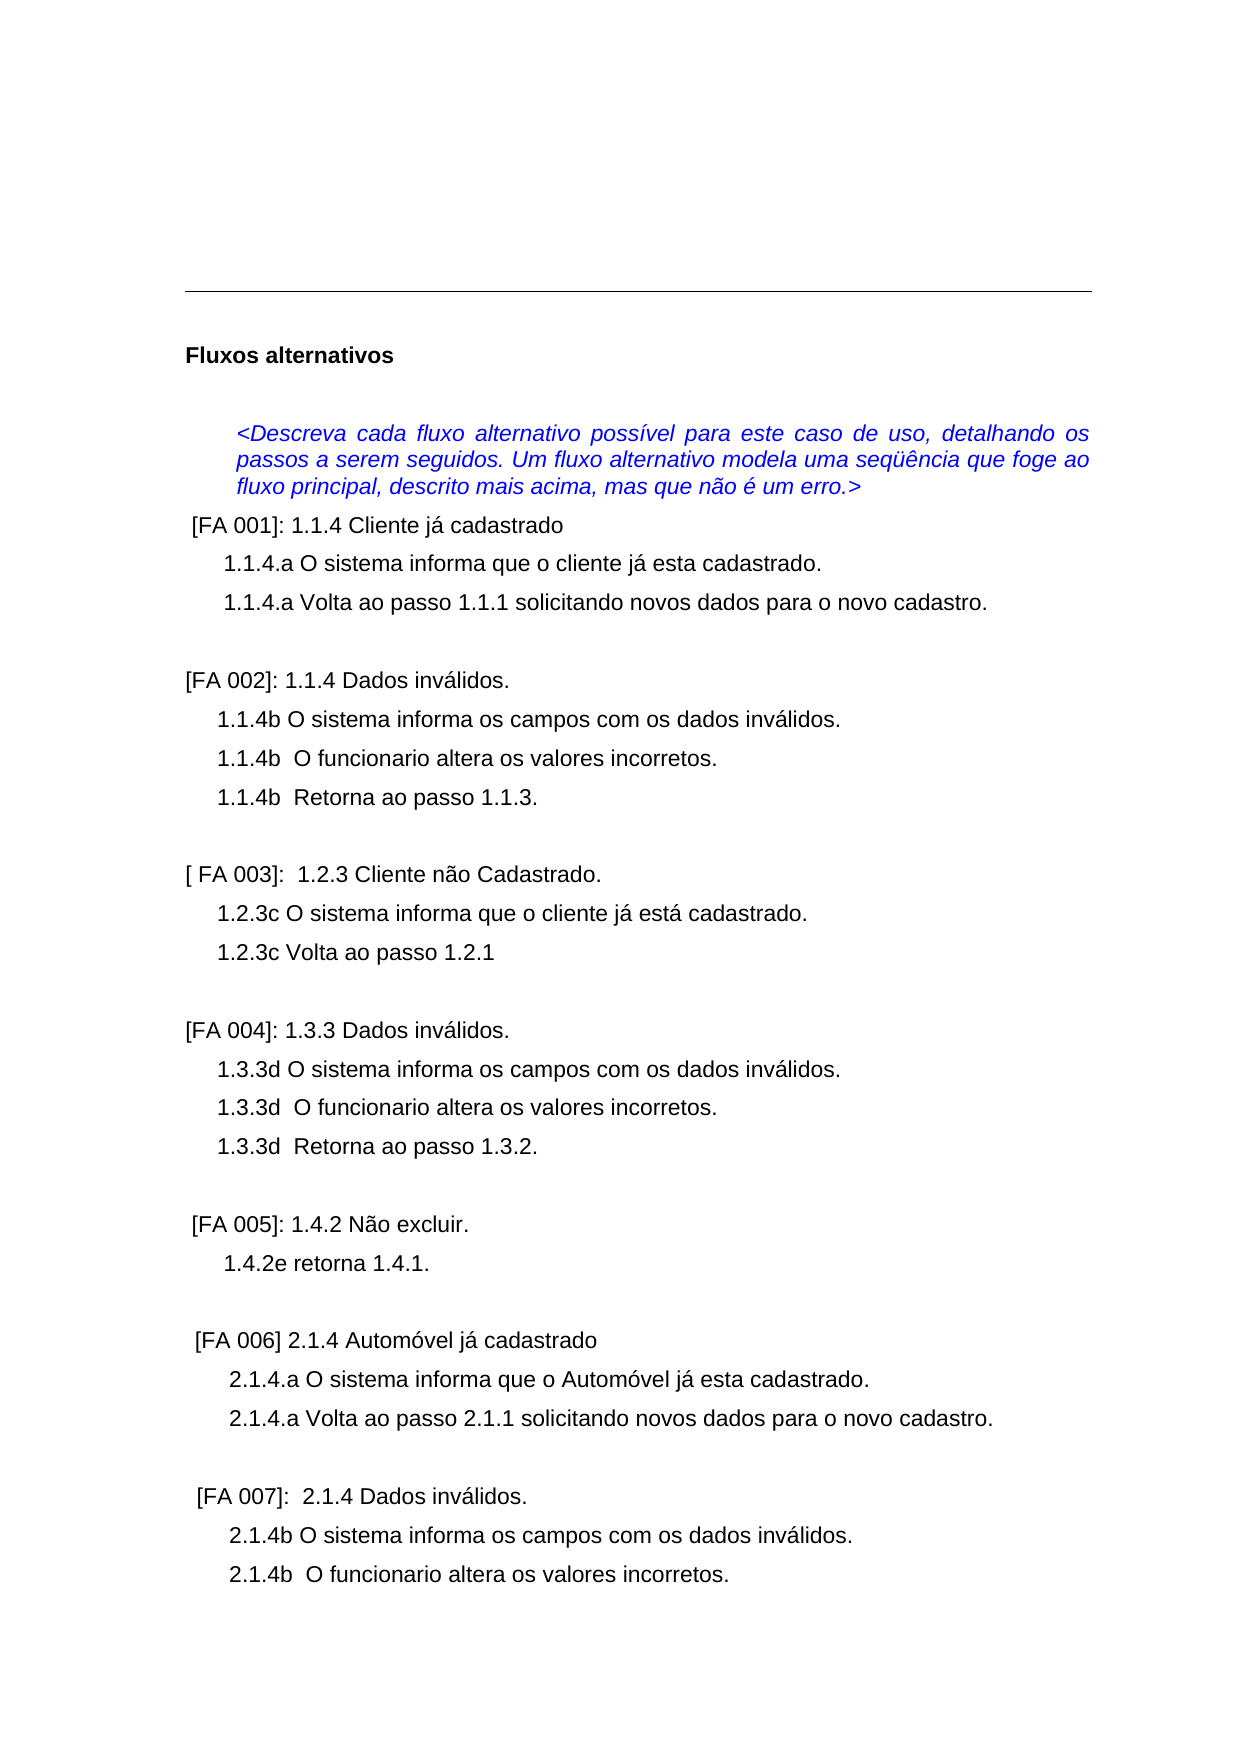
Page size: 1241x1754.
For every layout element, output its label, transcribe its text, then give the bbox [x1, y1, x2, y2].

list 2.1.4b O sistema informa os campos com os dados inválidos. [185, 1522, 1092, 1548]
list [FA 004]: 1.3.3 Dados inválidos. [148, 1017, 1092, 1043]
list 2.1.4b O funcionario altera os valores incorretos. [185, 1561, 1092, 1587]
text <Descreva cada fluxo alternativo possível para este caso de uso, detalhando os passos a serem seguidos. Um fluxo alternativo modela uma seqüência que foge ao fluxo principal, descrito mais acima, mas que não é um erro.> [236, 420, 1092, 499]
list [FA 006] 2.1.4 Automóvel já cadastrado [144, 1327, 1092, 1354]
list 1.1.4.a Volta ao passo 1.1.1 solicitando novos dados para o novo cadastro. [148, 589, 1092, 616]
list 1.3.3d O sistema informa os campos com os dados inválidos. [148, 1056, 1092, 1082]
list 2.1.4.a O sistema informa que o Automóvel já esta cadastrado. [185, 1366, 1092, 1393]
list [FA 005]: 1.4.2 Não excluir. [148, 1211, 1092, 1237]
list [FA 001]: 1.1.4 Cliente já cadastrado [148, 512, 1092, 538]
list 1.1.4b Retorna ao passo 1.1.3. [148, 783, 1092, 810]
list 1.2.3c Volta ao passo 1.2.1 [148, 939, 1092, 965]
list 1.2.3c O sistema informa que o cliente já está cadastrado. [148, 900, 1092, 926]
list [FA 002]: 1.1.4 Dados inválidos. [148, 667, 1092, 693]
list [ FA 003]: 1.2.3 Cliente não Cadastrado. [148, 861, 1092, 888]
list 1.1.4.a O sistema informa que o cliente já esta cadastrado. [148, 550, 1092, 577]
list 1.4.2e retorna 1.4.1. [148, 1250, 1092, 1276]
list 1.1.4b O funcionario altera os valores incorretos. [148, 745, 1092, 771]
list 1.3.3d O funcionario altera os valores incorretos. [148, 1094, 1092, 1121]
text Fluxos alternativos [185, 342, 1092, 369]
list 1.3.3d Retorna ao passo 1.3.2. [148, 1133, 1092, 1159]
list 1.1.4b O sistema informa os campos com os dados inválidos. [148, 706, 1092, 732]
list [FA 007]: 2.1.4 Dados inválidos. [146, 1483, 1092, 1509]
list 2.1.4.a Volta ao passo 2.1.1 solicitando novos dados para o novo cadastro. [185, 1405, 1092, 1432]
